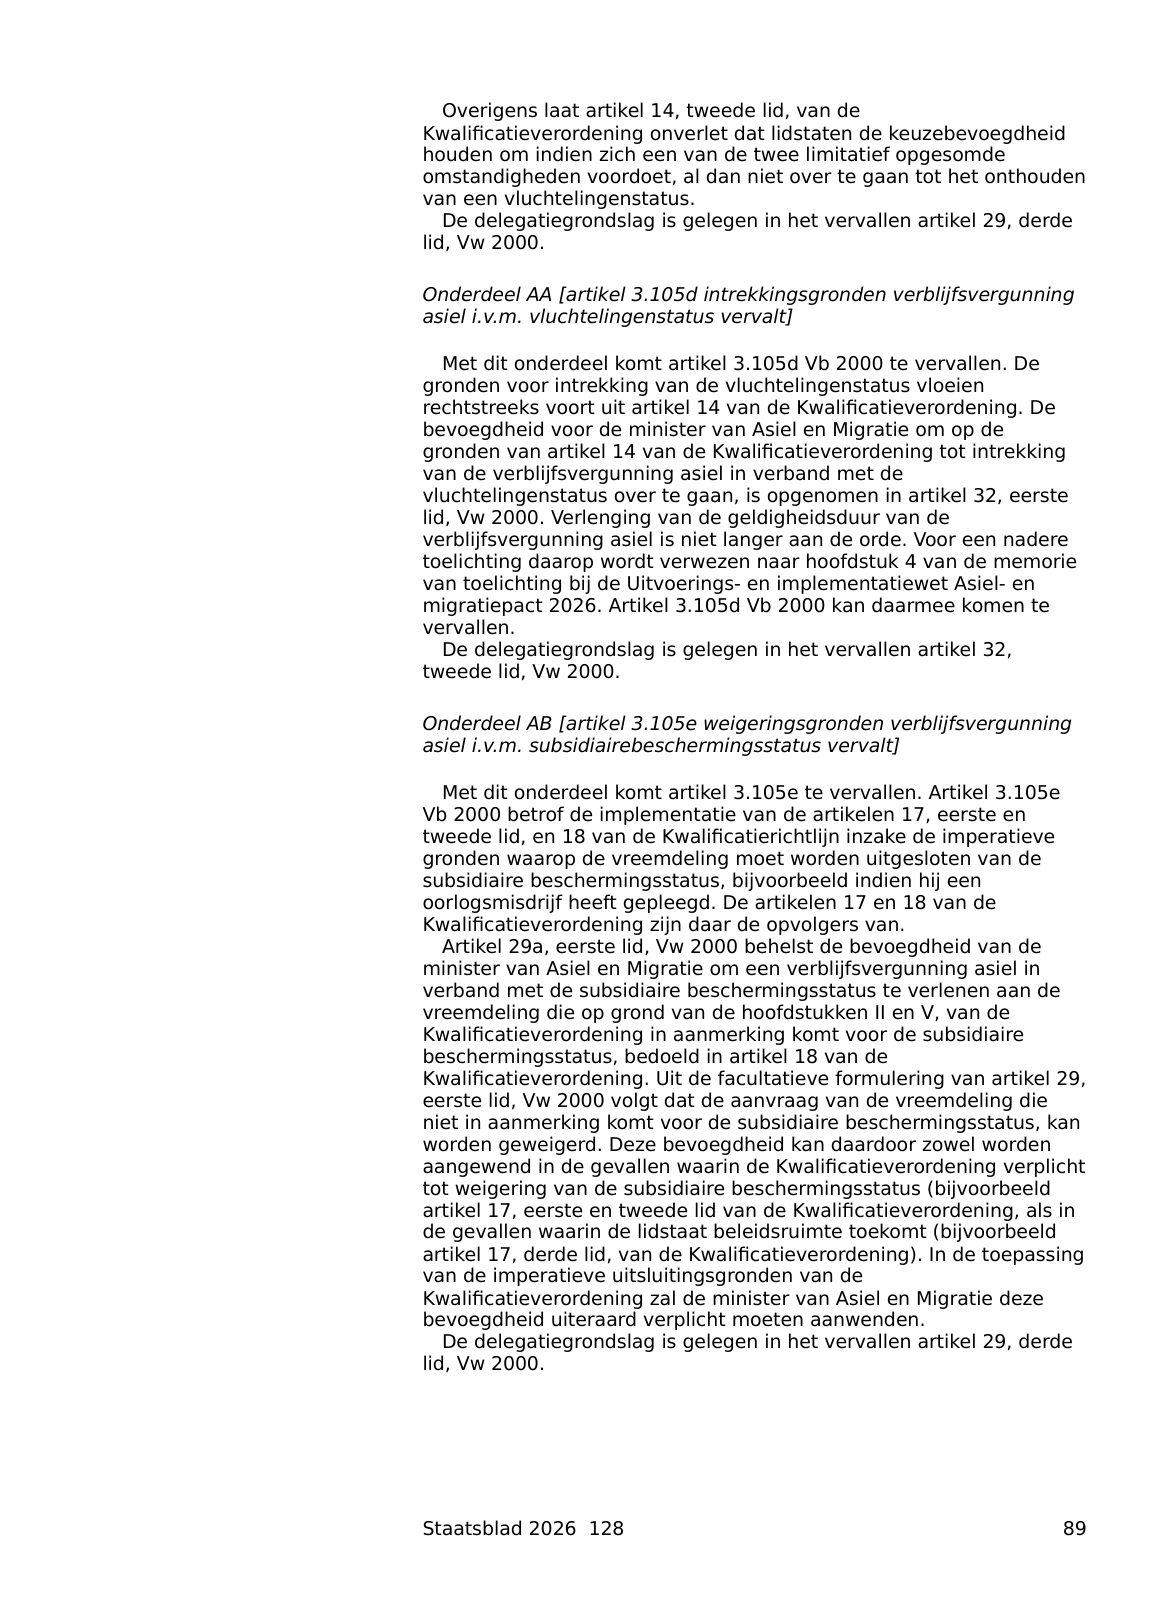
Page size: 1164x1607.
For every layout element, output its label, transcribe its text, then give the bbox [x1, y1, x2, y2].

text Met dit onderdeel komt artikel 3.105e te vervallen. Artikel 3.105e Vb 2000 betrof de implementatie van de artikelen 17, eerste en tweede lid, en 18 van de Kwalificatierichtlijn inzake de imperatieve gronden waarop de vreemdeling moet worden uitgesloten van de subsidiaire beschermingsstatus, bijvoorbeeld indien hij een oorlogsmisdrijf heeft gepleegd. De artikelen 17 en 18 van de Kwalificatieverordening zijn daar de opvolgers van. [422, 782, 1087, 936]
subtitle Onderdeel AB [artikel 3.105e weigeringsgronden verblijfsvergunning asiel i.v.m. subsidiairebeschermingsstatus vervalt] [422, 713, 1087, 757]
text De delegatiegrondslag is gelegen in het vervallen artikel 29, derde lid, Vw 2000. [422, 1331, 1087, 1375]
text Artikel 29a, eerste lid, Vw 2000 behelst de bevoegdheid van de minister van Asiel en Migratie om een verblijfsvergunning asiel in verband met de subsidiaire beschermingsstatus te verlenen aan de vreemdeling die op grond van de hoofdstukken II en V, van de Kwalificatieverordening in aanmerking komt voor de subsidiaire beschermingsstatus, bedoeld in artikel 18 van de Kwalificatieverordening. Uit de facultatieve formulering van artikel 29, eerste lid, Vw 2000 volgt dat de aanvraag van de vreemdeling die niet in aanmerking komt voor de subsidiaire beschermingsstatus, kan worden geweigerd. Deze bevoegdheid kan daardoor zowel worden aangewend in de gevallen waarin de Kwalificatieverordening verplicht tot weigering van de subsidiaire beschermingsstatus (bijvoorbeeld artikel 17, eerste en tweede lid van de Kwalificatieverordening, als in de gevallen waarin de lidstaat beleidsruimte toekomt (bijvoorbeeld artikel 17, derde lid, van de Kwalificatieverordening). In de toepassing van de imperatieve uitsluitingsgronden van de Kwalificatieverordening zal de minister van Asiel en Migratie deze bevoegdheid uiteraard verplicht moeten aanwenden. [422, 936, 1087, 1331]
text De delegatiegrondslag is gelegen in het vervallen artikel 32, tweede lid, Vw 2000. [422, 639, 1087, 683]
text Met dit onderdeel komt artikel 3.105d Vb 2000 te vervallen. De gronden voor intrekking van de vluchtelingenstatus vloeien rechtstreeks voort uit artikel 14 van de Kwalificatieverordening. De bevoegdheid voor de minister van Asiel en Migratie om op de gronden van artikel 14 van de Kwalificatieverordening tot intrekking van de verblijfsvergunning asiel in verband met de vluchtelingenstatus over te gaan, is opgenomen in artikel 32, eerste lid, Vw 2000. Verlenging van de geldigheidsduur van de verblijfsvergunning asiel is niet langer aan de orde. Voor een nadere toelichting daarop wordt verwezen naar hoofdstuk 4 van de memorie van toelichting bij de Uitvoerings- en implementatiewet Asiel- en migratiepact 2026. Artikel 3.105d Vb 2000 kan daarmee komen te vervallen. [422, 353, 1087, 639]
subtitle Onderdeel AA [artikel 3.105d intrekkingsgronden verblijfsvergunning asiel i.v.m. vluchtelingenstatus vervalt] [422, 284, 1087, 328]
text Overigens laat artikel 14, tweede lid, van de Kwalificatieverordening onverlet dat lidstaten de keuzebevoegdheid houden om indien zich een van de twee limitatief opgesomde omstandigheden voordoet, al dan niet over te gaan tot het onthouden van een vluchtelingenstatus. [422, 100, 1087, 210]
text De delegatiegrondslag is gelegen in het vervallen artikel 29, derde lid, Vw 2000. [422, 210, 1087, 254]
